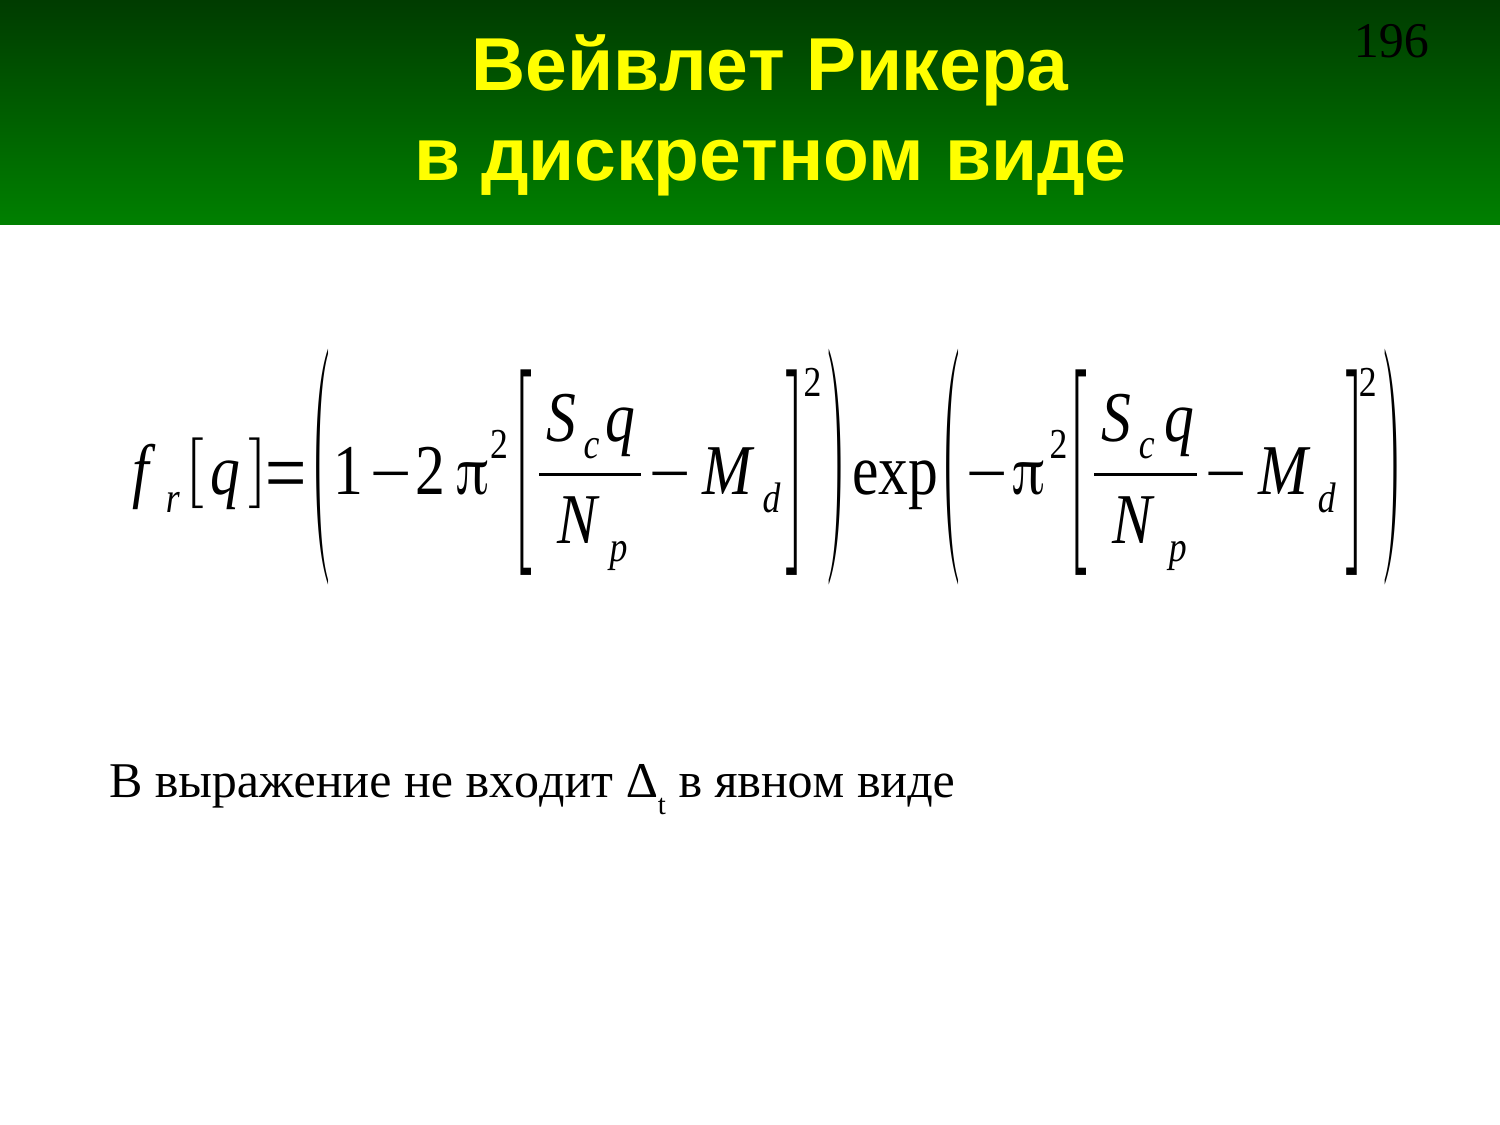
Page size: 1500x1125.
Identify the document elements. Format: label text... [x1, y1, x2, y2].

chart [106, 347, 1417, 591]
title Вейвлет Рикера в дискретном виде [100, 7, 1441, 204]
text_box В выражение не входит Δt в явном виде [94, 740, 965, 828]
